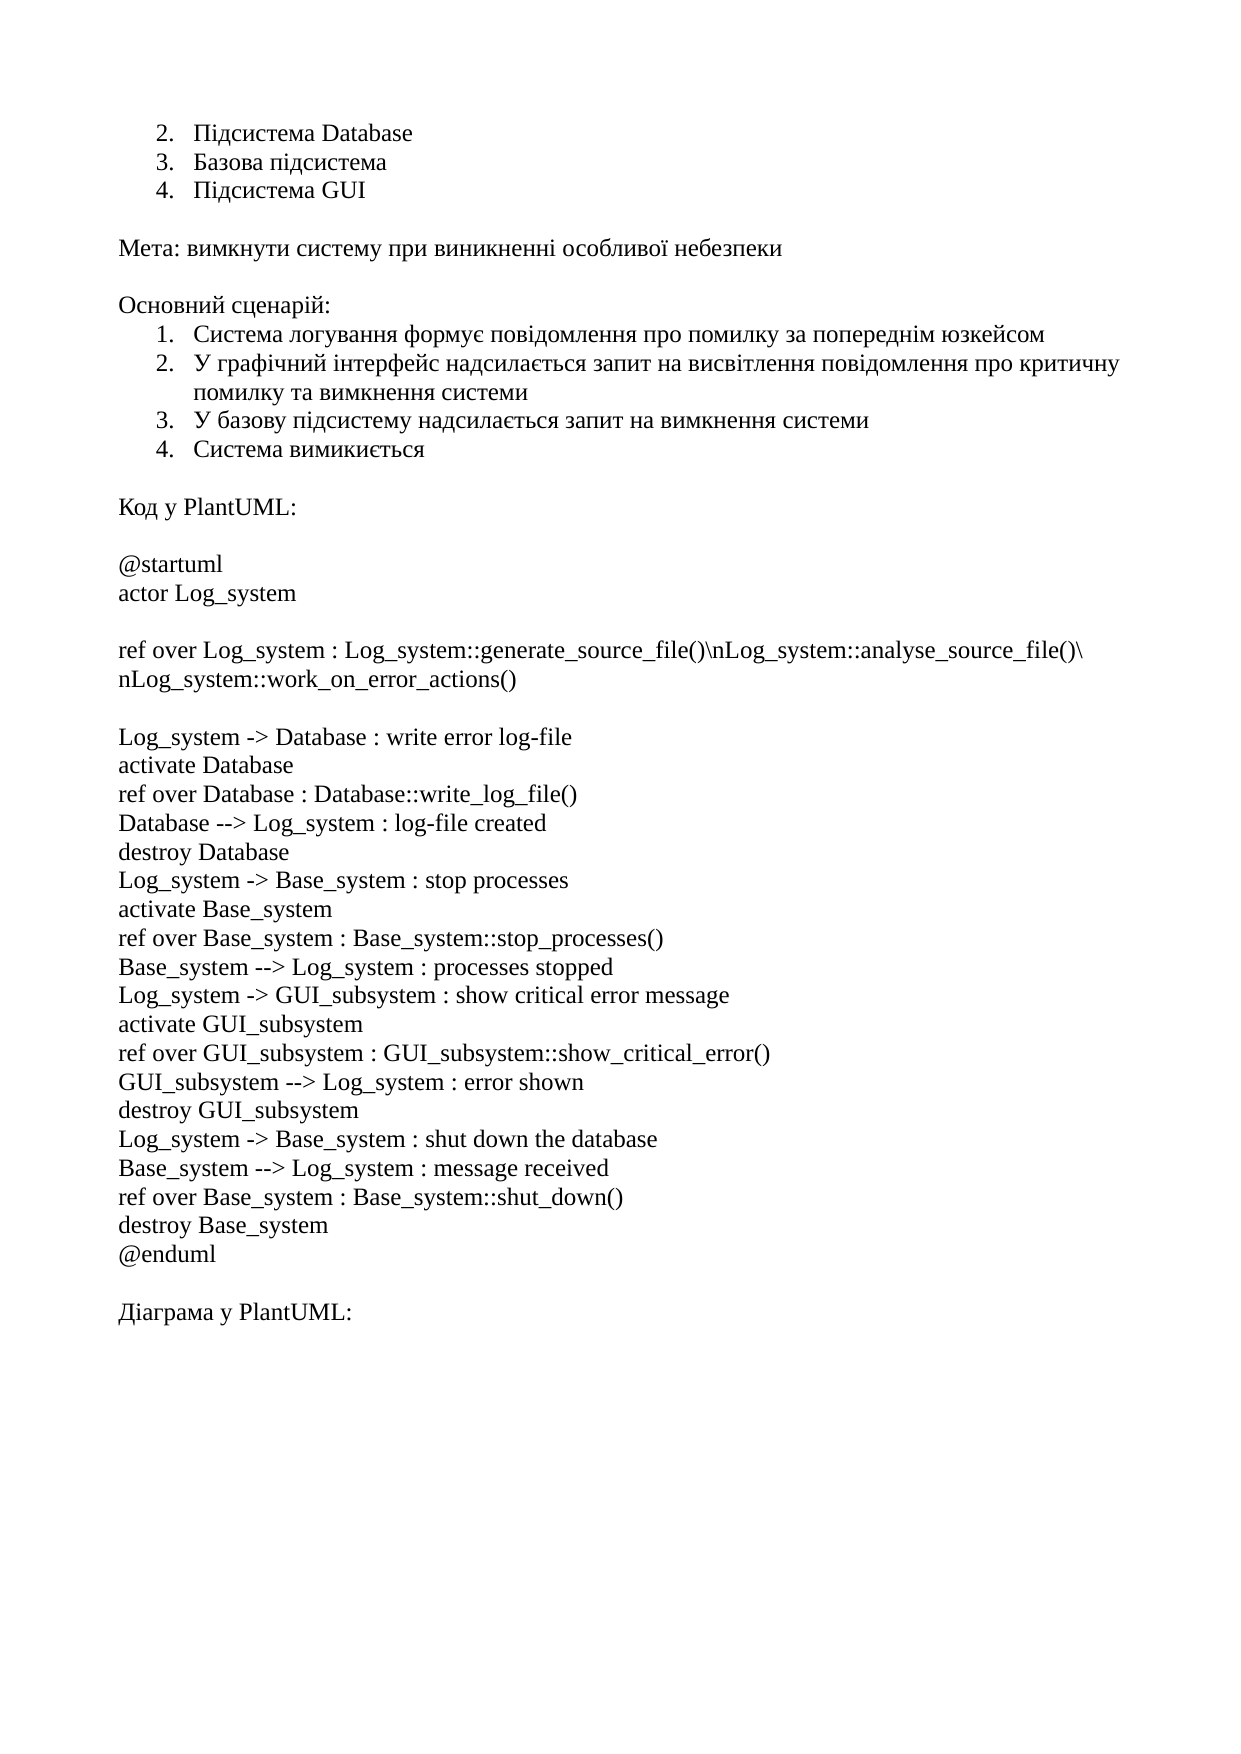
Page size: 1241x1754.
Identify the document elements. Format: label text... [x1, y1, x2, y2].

text ref over Base_system : Base_system::stop_processes() [118, 923, 1122, 952]
list Базова підсистема [156, 147, 1122, 176]
text ref over GUI_subsystem : GUI_subsystem::show_critical_error() [118, 1038, 1122, 1067]
list У графічний інтерфейс надсилається запит на висвітлення повідомлення про критичну помилку та вимкнення системи [156, 348, 1122, 406]
text Основний сценарій: [118, 291, 1122, 319]
text Base_system --> Log_system : processes stopped [118, 952, 1122, 981]
text Log_system -> GUI_subsystem : show critical error message [118, 981, 1122, 1009]
text ref over Base_system : Base_system::shut_down() [118, 1182, 1122, 1211]
text activate Database [118, 751, 1122, 779]
text Діаграма у PlantUML: [118, 1297, 1122, 1326]
text Log_system -> Base_system : stop processes [118, 866, 1122, 894]
text Database --> Log_system : log-file created [118, 808, 1122, 837]
text @enduml [118, 1239, 1122, 1268]
text activate GUI_subsystem [118, 1009, 1122, 1038]
text Base_system --> Log_system : message received [118, 1153, 1122, 1182]
text destroy Database [118, 837, 1122, 866]
text destroy GUI_subsystem [118, 1096, 1122, 1124]
text Код у PlantUML: [118, 492, 1122, 521]
text activate Base_system [118, 894, 1122, 923]
text Мета: вимкнути систему при виникненні особливої небезпеки [118, 233, 1122, 262]
text GUI_subsystem --> Log_system : error shown [118, 1067, 1122, 1096]
list Система вимикиється [156, 434, 1122, 463]
text @startuml [118, 549, 1122, 578]
list У базову підсистему надсилається запит на вимкнення системи [156, 406, 1122, 434]
text ref over Log_system : Log_system::generate_source_file()\nLog_system::analyse_source_file()\nLog_system::work_on_error_actions() [118, 636, 1122, 693]
list Підсистема Database [156, 118, 1122, 147]
text destroy Base_system [118, 1211, 1122, 1239]
list Система логування формує повідомлення про помилку за попереднім юзкейсом [156, 319, 1122, 348]
text Log_system -> Base_system : shut down the database [118, 1124, 1122, 1153]
text actor Log_system [118, 578, 1122, 607]
list Підсистема GUI [156, 176, 1122, 204]
text ref over Database : Database::write_log_file() [118, 779, 1122, 808]
text Log_system -> Database : write error log-file [118, 722, 1122, 751]
